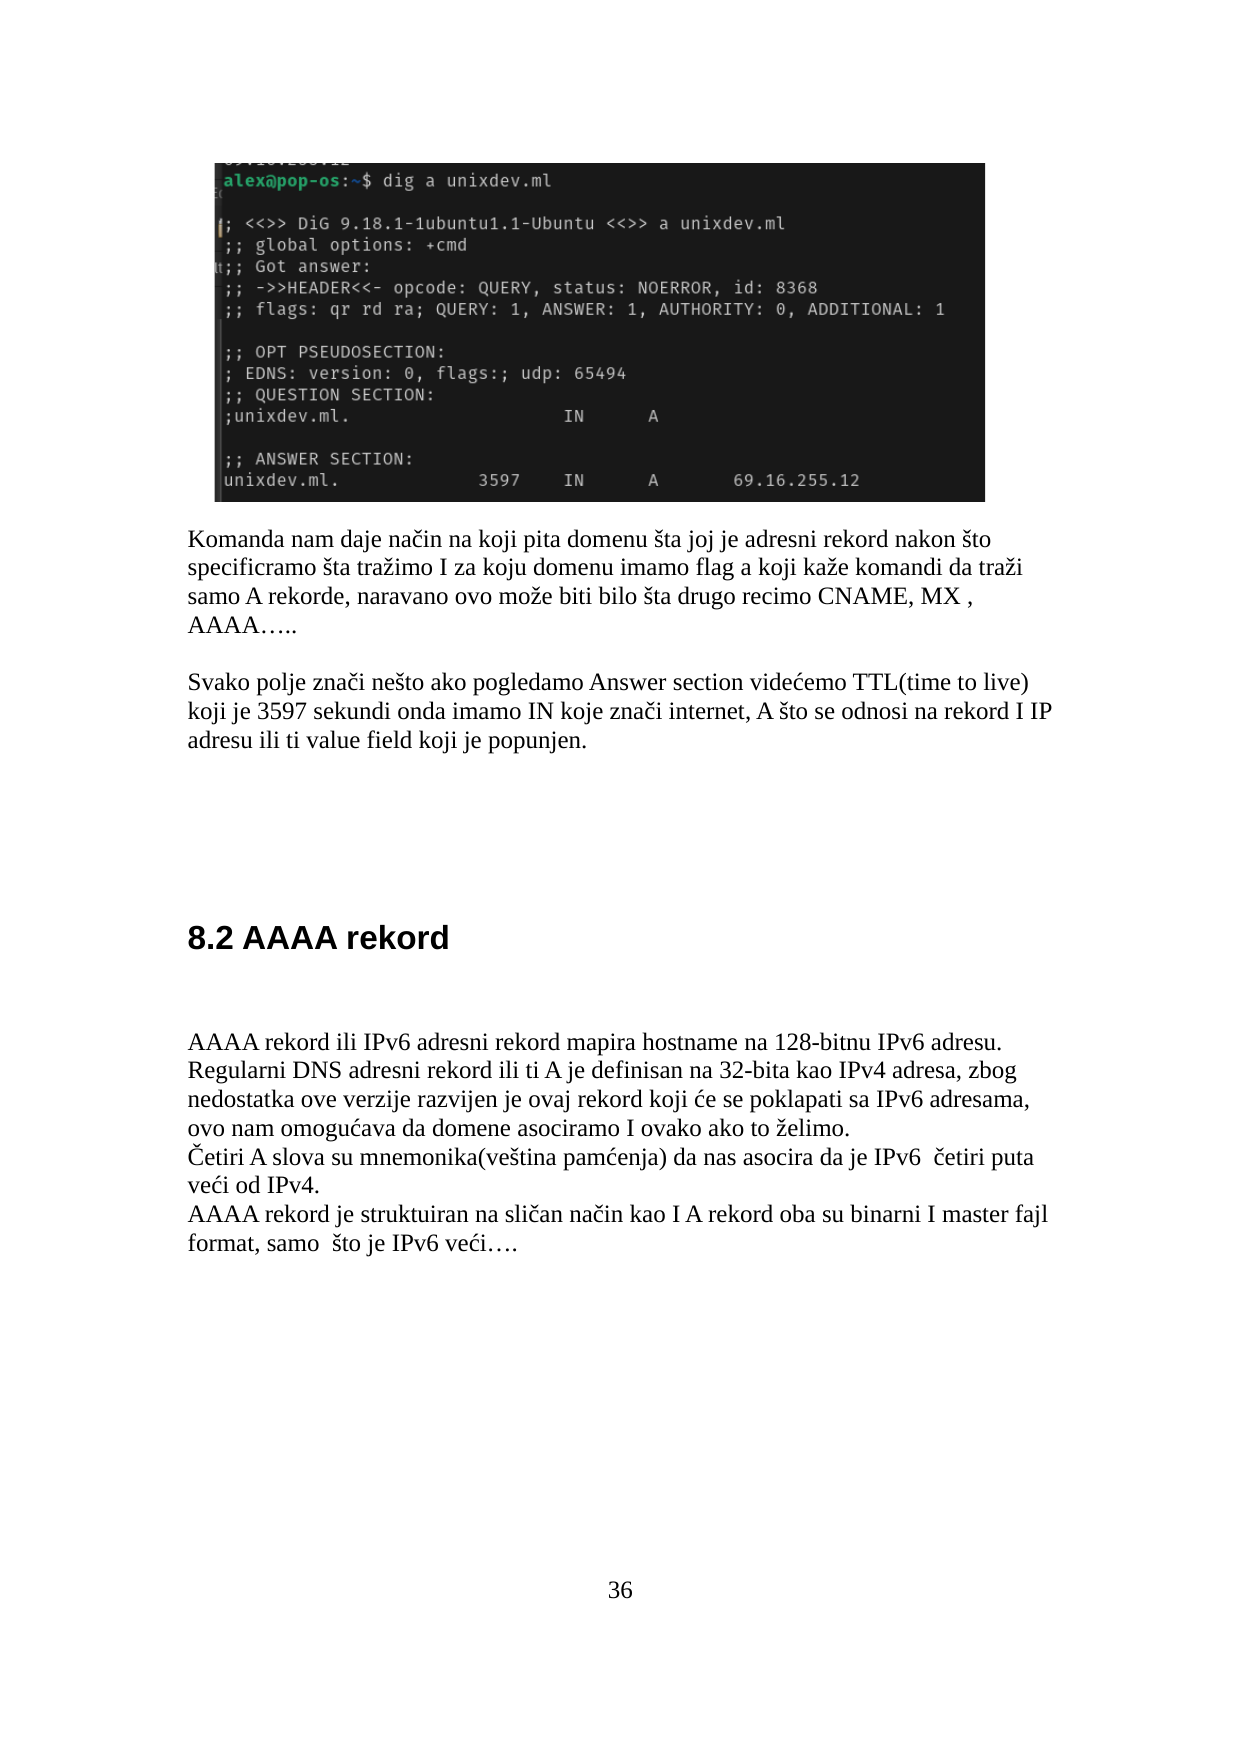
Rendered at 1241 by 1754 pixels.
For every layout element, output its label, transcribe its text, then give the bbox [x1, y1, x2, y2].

text AAAA rekord je struktuiran na sličan način kao I A rekord oba su binarni I master fajl format, samo što je IPv6 veći…. [187, 1199, 1053, 1257]
subtitle 8.2 AAAA rekord [187, 918, 1053, 957]
text Svako polje znači nešto ako pogledamo Answer section videćemo TTL(time to live) koji je 3597 sekundi onda imamo IN koje znači internet, A što se odnosi na rekord I IP adresu ili ti value field koji je popunjen. [187, 667, 1053, 754]
text Četiri A slova su mnemonika(veština pamćenja) da nas asocira da je IPv6 četiri puta veći od IPv4. [187, 1142, 1053, 1199]
text Komanda nam daje način na koji pita domenu šta joj je adresni rekord nakon što specificramo šta tražimo I za koju domenu imamo flag a koji kaže komandi da traži samo A rekorde, naravano ovo može biti bilo šta drugo recimo CNAME, MX , AAAA….. [187, 524, 1053, 639]
picture [214, 163, 986, 502]
text AAAA rekord ili IPv6 adresni rekord mapira hostname na 128-bitnu IPv6 adresu. [187, 1027, 1053, 1056]
text Regularni DNS adresni rekord ili ti A je definisan na 32-bita kao IPv4 adresa, zbog nedostatka ove verzije razvijen je ovaj rekord koji će se poklapati sa IPv6 adresama, ovo nam omogućava da domene asociramo I ovako ako to želimo. [187, 1056, 1053, 1142]
